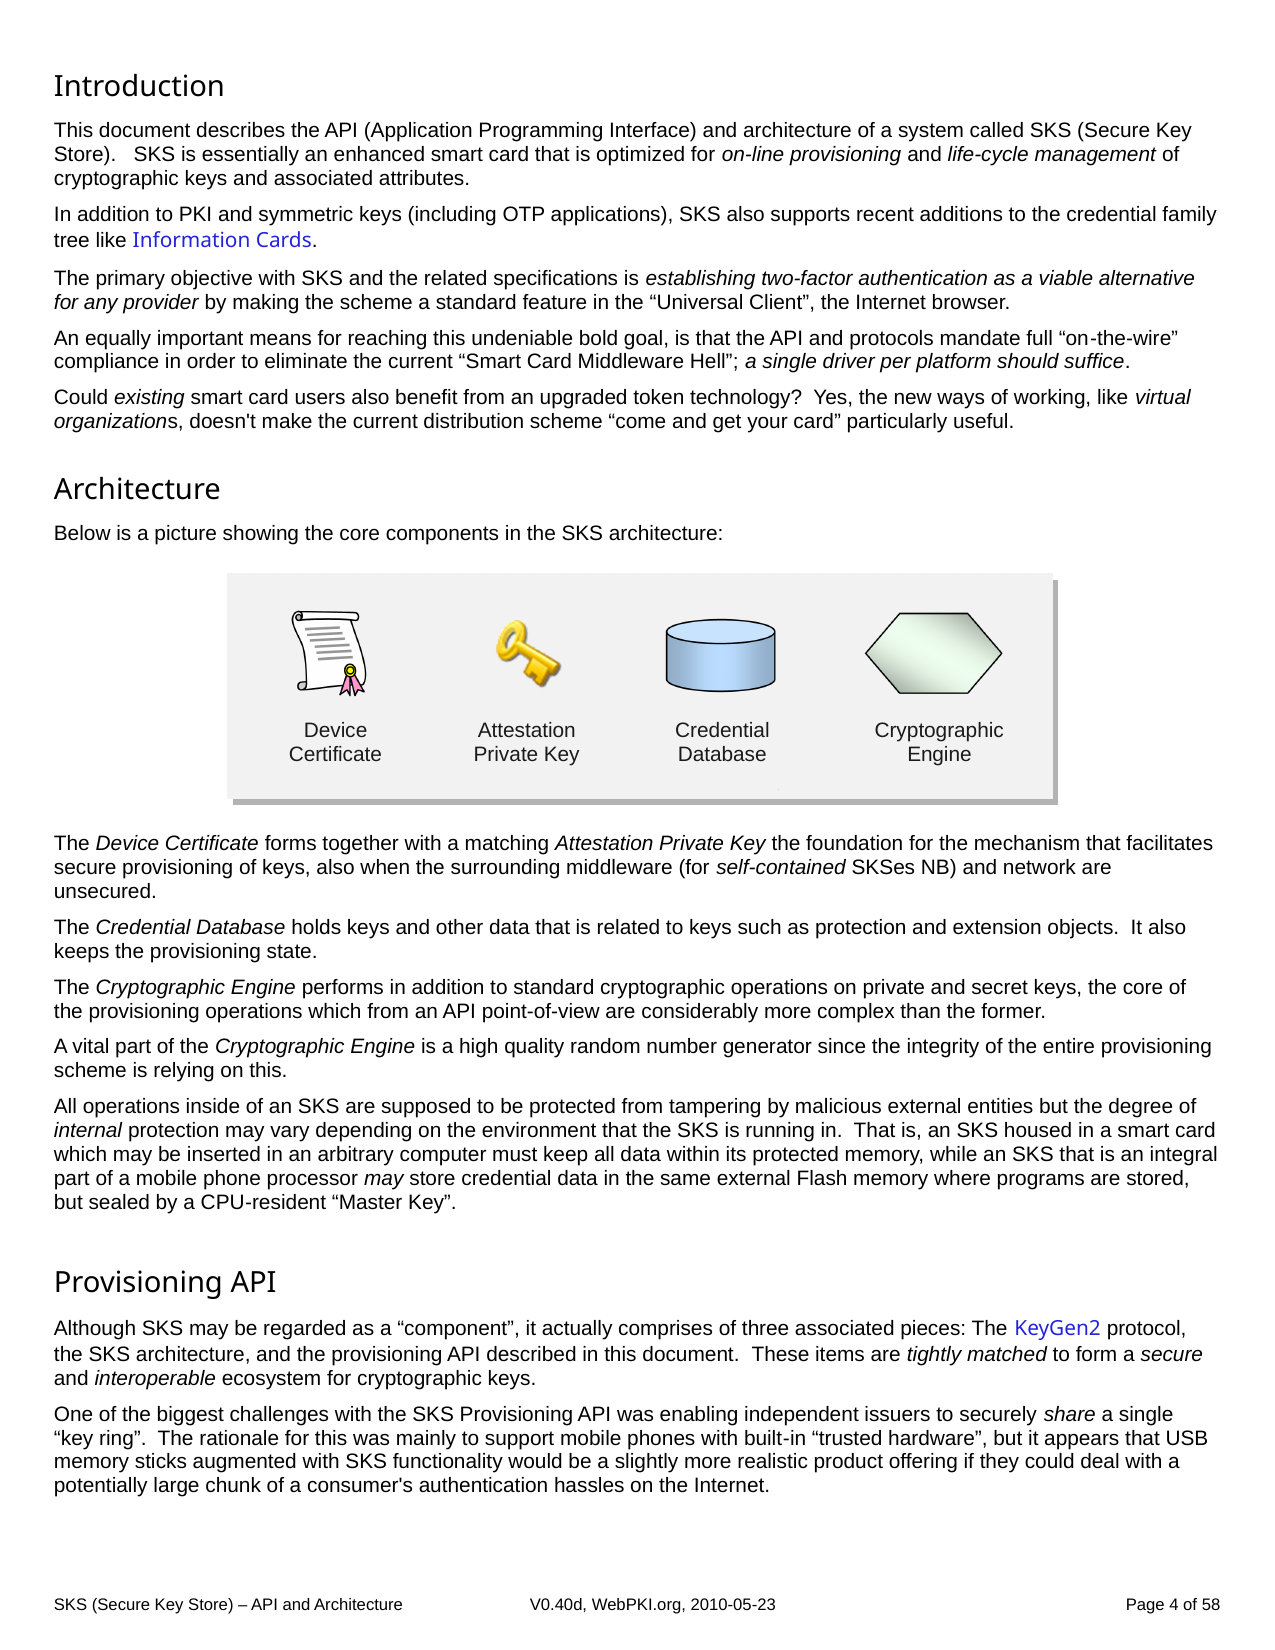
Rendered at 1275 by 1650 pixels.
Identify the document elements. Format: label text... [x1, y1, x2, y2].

text A vital part of the Cryptographic Engine is a high quality random number generator since the integrity of the entire provisioning scheme is relying on this. [54, 1034, 1221, 1082]
subtitle Architecture [54, 469, 1221, 508]
text The Cryptographic Engine performs in addition to standard cryptographic operations on private and secret keys, the core of the provisioning operations which from an API point-of-view are considerably more complex than the former. [54, 974, 1221, 1022]
text Below is a picture showing the core components in the SKS architecture: [54, 521, 1221, 545]
text The Device Certificate forms together with a matching Attestation Private Key the foundation for the mechanism that facilitates secure provisioning of keys, also when the surrounding middleware (for self-contained SKSes NB) and network are unsecured. [54, 556, 1221, 903]
text The primary objective with SKS and the related specifications is establishing two-factor authentication as a viable alternative for any provider by making the scheme a standard feature in the “Universal Client”, the Internet browser. [54, 266, 1221, 313]
text This document describes the API (Application Programming Interface) and architecture of a system called SKS (Secure Key Store). SKS is essentially an enhanced smart card that is optimized for on-line provisioning and life-cycle management of cryptographic keys and associated attributes. [54, 118, 1221, 190]
text Although SKS may be regarded as a “component”, it actually comprises of three associated pieces: The KeyGen2 protocol, the SKS architecture, and the provisioning API described in this document. These items are tightly matched to form a secure and interoperable ecosystem for cryptographic keys. [54, 1313, 1221, 1390]
text In addition to PKI and symmetric keys (including OTP applications), SKS also supports recent additions to the credential family tree like Information Cards. [54, 201, 1221, 254]
text An equally important means for reaching this undeniable bold goal, is that the API and protocols mandate full “on‑the‑wire” compliance in order to eliminate the current “Smart Card Middleware Hell”; a single driver per platform should suffice. [54, 325, 1221, 373]
text One of the biggest challenges with the SKS Provisioning API was enabling independent issuers to securely share a single “key ring”. The rationale for this was mainly to support mobile phones with built‑in “trusted hardware”, but it appears that USB memory sticks augmented with SKS functionality would be a slightly more realistic product offering if they could deal with a potentially large chunk of a consumer's authentication hassles on the Internet. [54, 1401, 1221, 1497]
subtitle Provisioning API [54, 1261, 1221, 1301]
text Could existing smart card users also benefit from an upgraded token technology? Yes, the new ways of working, like virtual organizations, doesn't make the current distribution scheme “come and get your card” particularly useful. [54, 385, 1221, 457]
text The Credential Database holds keys and other data that is related to keys such as protection and extension objects. It also keeps the provisioning state. [54, 915, 1221, 963]
subtitle Introduction [54, 66, 1221, 105]
text All operations inside of an SKS are supposed to be protected from tampering by malicious external entities but the degree of internal protection may vary depending on the environment that the SKS is running in. That is, an SKS housed in a smart card which may be inserted in an arbitrary computer must keep all data within its protected memory, while an SKS that is an integral part of a mobile phone processor may store credential data in the same external Flash memory where programs are stored, but sealed by a CPU‑resident “Master Key”. [54, 1094, 1221, 1214]
